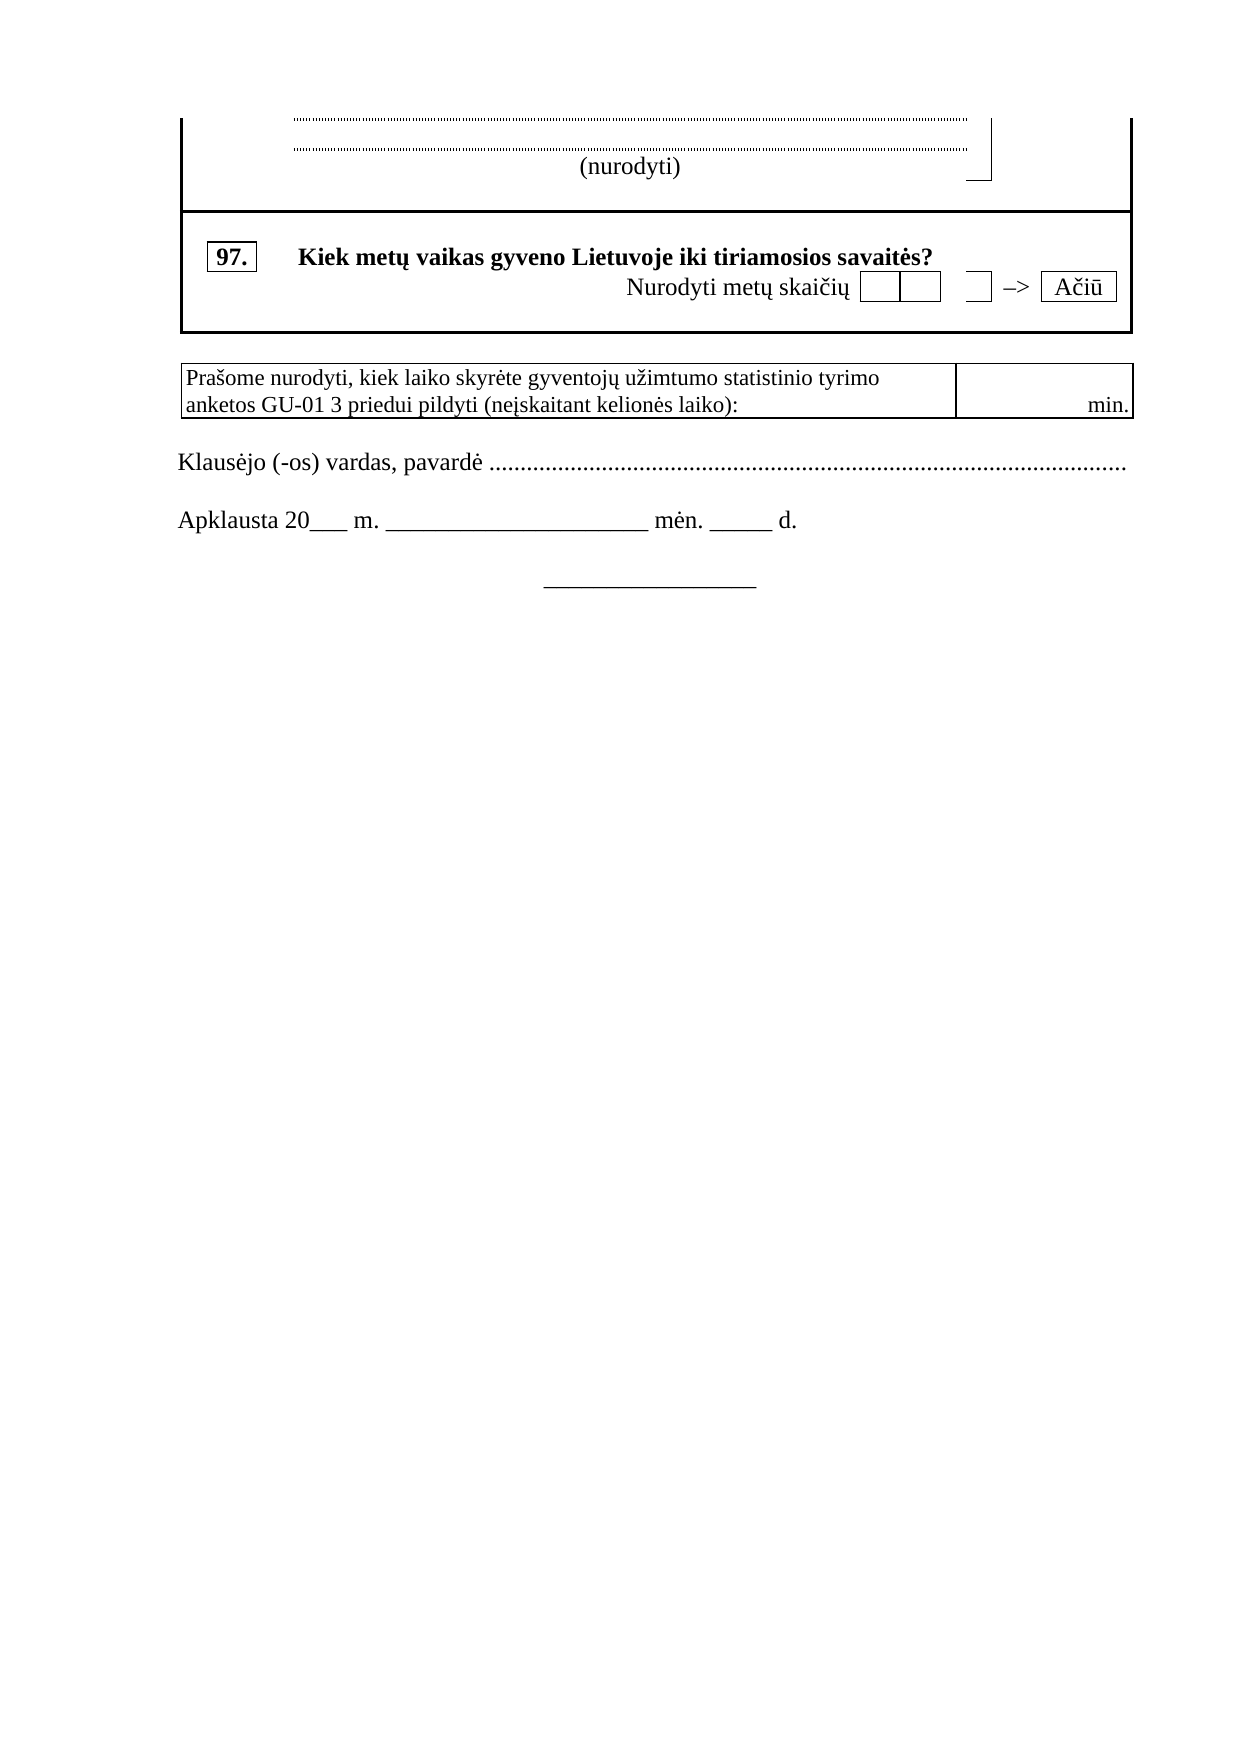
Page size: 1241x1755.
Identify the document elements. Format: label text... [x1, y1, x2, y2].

table_cell [992, 118, 1041, 148]
table_cell [1041, 213, 1130, 241]
text Apklausta 20___ m. _____________________ mėn. _____ d. [177, 505, 1122, 533]
table_cell [183, 301, 294, 331]
table_cell [940, 301, 966, 331]
text _________________ [177, 562, 1122, 591]
table_cell [183, 241, 207, 271]
table_cell 97. [208, 243, 256, 271]
table_cell [966, 180, 1041, 209]
table_cell [966, 148, 991, 180]
table_cell –> [992, 271, 1041, 301]
table_cell Ačiū [1042, 272, 1116, 301]
table_cell [992, 148, 1041, 180]
table_cell [1041, 180, 1130, 209]
table_cell [1041, 118, 1130, 148]
table_cell [294, 180, 966, 209]
table_cell [294, 213, 966, 241]
table_cell [294, 301, 860, 331]
table_cell [1041, 241, 1130, 271]
table_cell [1116, 301, 1130, 331]
table_cell [1041, 302, 1116, 331]
table_cell [966, 213, 1041, 241]
table_cell Nurodyti metų skaičių [294, 271, 860, 301]
table_cell [183, 213, 207, 241]
table_cell Kiek metų vaikas gyveno Lietuvoje iki tiriamosios savaitės? [294, 241, 966, 271]
table_cell [294, 118, 966, 148]
table_cell [992, 301, 1041, 331]
table_cell [207, 180, 256, 209]
table_cell [966, 241, 1041, 271]
table_cell [966, 118, 991, 148]
table_cell [966, 272, 991, 301]
table_cell [860, 302, 940, 331]
table_cell [256, 213, 294, 241]
table_cell [941, 271, 966, 301]
table_cell [257, 241, 294, 271]
table_cell [861, 272, 899, 301]
table_cell [183, 180, 207, 209]
table_header min. [957, 364, 1132, 417]
table_cell (nurodyti) [294, 148, 966, 180]
table_cell [966, 302, 992, 331]
table_cell [1041, 148, 1130, 180]
table_cell [183, 148, 294, 180]
text Klausėjo (-os) vardas, pavardė [177, 447, 1122, 476]
table_cell [183, 271, 294, 301]
table_cell [183, 118, 294, 148]
table_cell [901, 272, 940, 301]
table_cell [1117, 271, 1130, 301]
table_cell [207, 213, 256, 241]
table_cell [256, 180, 294, 209]
